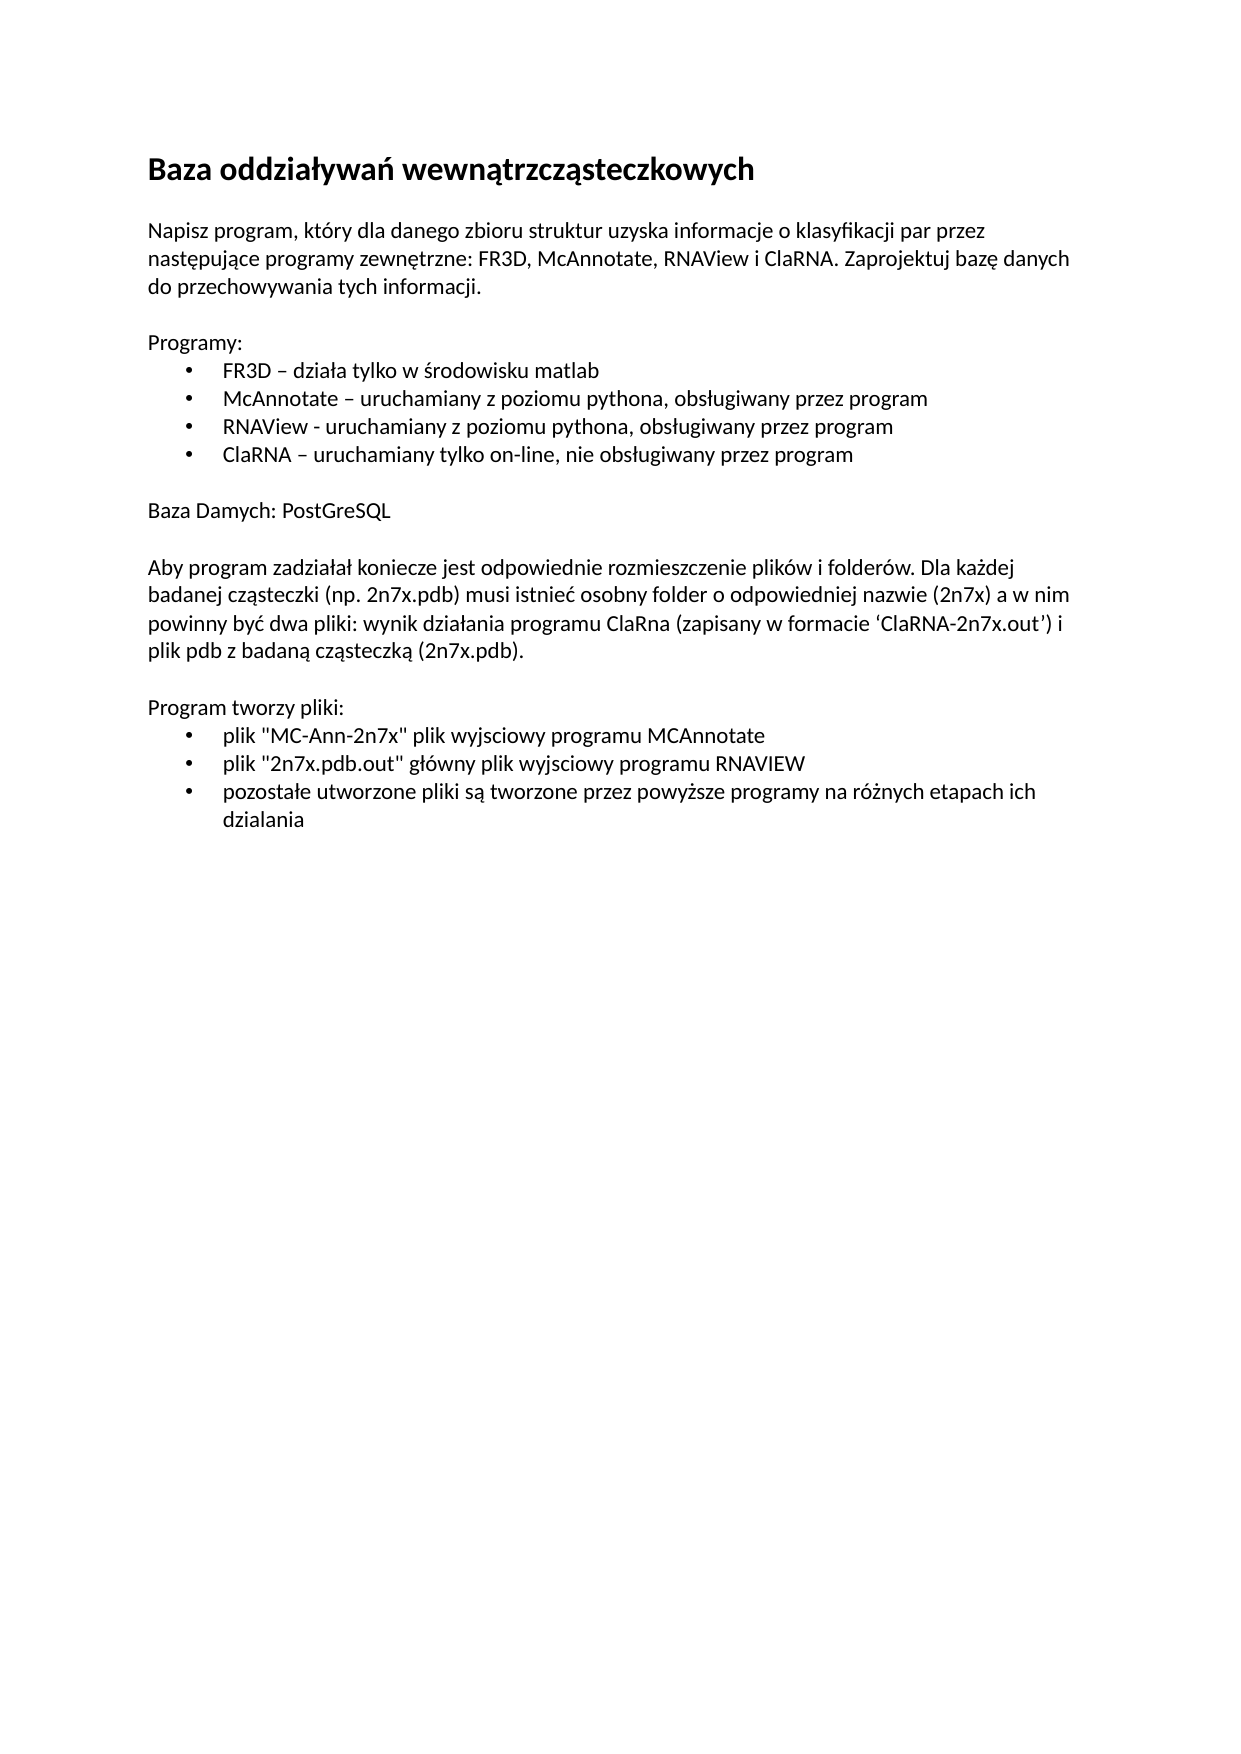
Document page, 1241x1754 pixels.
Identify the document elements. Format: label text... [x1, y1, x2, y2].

text Program tworzy pliki: [148, 693, 1093, 721]
text Napisz program, który dla danego zbioru struktur uzyska informacje o klasyfikacji par przez następujące programy zewnętrzne: FR3D, McAnnotate, RNAView i ClaRNA. Zaprojektuj bazę danych do przechowywania tych informacji. [148, 216, 1093, 300]
list plik "MC-Ann-2n7x" plik wyjsciowy programu MCAnnotate [185, 721, 1093, 749]
list FR3D – działa tylko w środowisku matlab [185, 356, 1093, 384]
list ClaRNA – uruchamiany tylko on-line, nie obsługiwany przez program [185, 441, 1093, 468]
list RNAView - uruchamiany z poziomu pythona, obsługiwany przez program [185, 412, 1093, 441]
text Aby program zadziałał koniecze jest odpowiednie rozmieszczenie plików i folderów. Dla każdej badanej cząsteczki (np. 2n7x.pdb) musi istnieć osobny folder o odpowiedniej nazwie (2n7x) a w nim powinny być dwa pliki: wynik działania programu ClaRna (zapisany w formacie ‘ClaRNA-2n7x.out’) i plik pdb z badaną cząsteczką (2n7x.pdb). [148, 553, 1093, 665]
text Programy: [148, 328, 1093, 356]
list McAnnotate – uruchamiany z poziomu pythona, obsługiwany przez program [185, 384, 1093, 412]
text Baza oddziaływań wewnątrzcząsteczkowych [148, 148, 1093, 188]
list pozostałe utworzone pliki są tworzone przez powyższe programy na różnych etapach ich dzialania [185, 777, 1093, 833]
text Baza Damych: PostGreSQL [148, 497, 1093, 524]
list plik "2n7x.pdb.out" główny plik wyjsciowy programu RNAVIEW [185, 749, 1093, 777]
